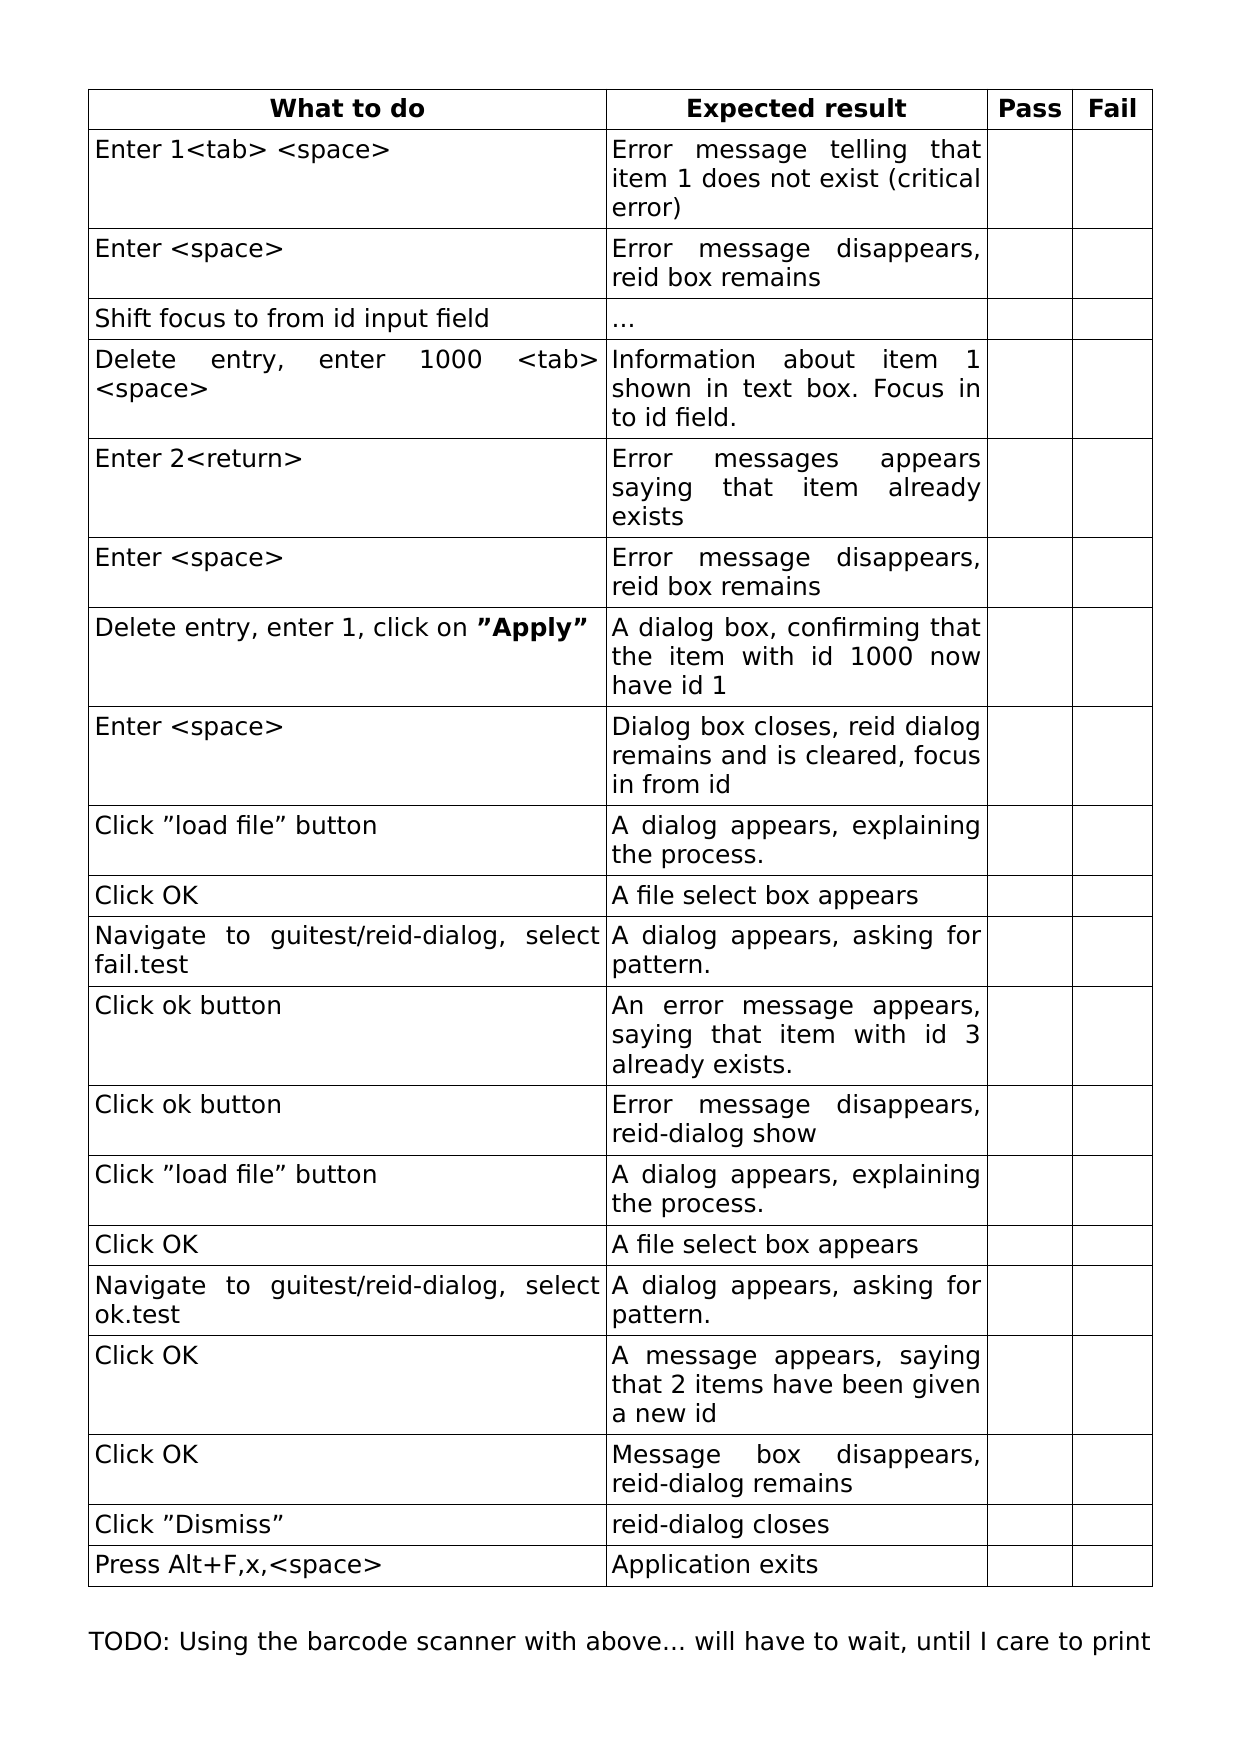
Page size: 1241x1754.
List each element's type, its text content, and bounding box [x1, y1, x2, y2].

table_cell ... [607, 299, 987, 339]
table_cell [988, 876, 1072, 916]
table_cell [988, 1435, 1072, 1504]
table_cell [1073, 1336, 1152, 1434]
table_cell [1073, 608, 1152, 706]
table_cell [1073, 229, 1152, 298]
table_cell Click ok button [89, 1086, 606, 1154]
text TODO: Using the barcode scanner with above... will have to wait, until I care to print [88, 1627, 1152, 1656]
table_cell [988, 1505, 1072, 1545]
table_cell A file select box appears [607, 1226, 987, 1265]
table_cell Information about item 1 shown in text box. Focus in to id field. [607, 340, 987, 438]
table_cell Click ”load file” button [89, 1156, 606, 1224]
table_cell [988, 439, 1072, 537]
table_cell Click ok button [89, 987, 606, 1085]
table_cell [1073, 1086, 1152, 1154]
table_cell Error messages appears saying that item already exists [607, 439, 987, 537]
table_header Fail [1073, 90, 1152, 129]
table_cell [988, 1266, 1072, 1335]
table_cell [1073, 806, 1152, 875]
table_cell [1073, 299, 1152, 339]
table_cell Click ”Dismiss” [89, 1505, 606, 1545]
table_cell Enter <space> [89, 229, 606, 298]
table_cell Navigate to guitest/reid-dialog, select fail.test [89, 917, 606, 986]
table_cell Delete entry, enter 1000 <tab> <space> [89, 340, 606, 438]
table_cell Enter 2<return> [89, 439, 606, 537]
table_cell [988, 1546, 1072, 1586]
table_cell [988, 608, 1072, 706]
table_cell [988, 1156, 1072, 1224]
table_cell [1073, 1546, 1152, 1586]
table_header Expected result [607, 90, 987, 129]
table_cell Enter <space> [89, 538, 606, 607]
table_cell [988, 538, 1072, 607]
table_cell [988, 229, 1072, 298]
table_cell [988, 340, 1072, 438]
table_cell Navigate to guitest/reid-dialog, select ok.test [89, 1266, 606, 1335]
table_cell [988, 130, 1072, 228]
table_cell A file select box appears [607, 876, 987, 916]
table_cell [988, 1086, 1072, 1154]
table_cell A message appears, saying that 2 items have been given a new id [607, 1336, 987, 1434]
table_cell [1073, 1266, 1152, 1335]
table_cell Click OK [89, 1435, 606, 1504]
table_cell Enter <space> [89, 707, 606, 805]
table_cell [988, 1226, 1072, 1265]
table_cell A dialog appears, explaining the process. [607, 1156, 987, 1224]
table_header Pass [988, 90, 1072, 129]
table_cell [988, 1336, 1072, 1434]
table_cell Click OK [89, 1336, 606, 1434]
table_cell [1073, 707, 1152, 805]
table_cell Click OK [89, 1226, 606, 1265]
table_cell [1073, 130, 1152, 228]
table_cell Click ”load file” button [89, 806, 606, 875]
table_cell [988, 806, 1072, 875]
table_cell A dialog box, confirming that the item with id 1000 now have id 1 [607, 608, 987, 706]
table_cell [988, 707, 1072, 805]
table_cell [988, 299, 1072, 339]
table_cell [1073, 1156, 1152, 1224]
table_cell A dialog appears, asking for pattern. [607, 1266, 987, 1335]
table_cell [1073, 876, 1152, 916]
table_cell [1073, 1226, 1152, 1265]
table_cell Application exits [607, 1546, 987, 1586]
table_cell Error message disappears, reid box remains [607, 229, 987, 298]
table_cell A dialog appears, explaining the process. [607, 806, 987, 875]
table_cell Message box disappears, reid-dialog remains [607, 1435, 987, 1504]
table_cell [1073, 1505, 1152, 1545]
table_cell Enter 1<tab> <space> [89, 130, 606, 228]
table_cell Shift focus to from id input field [89, 299, 606, 339]
table_cell An error message appears, saying that item with id 3 already exists. [607, 987, 987, 1085]
table_cell Dialog box closes, reid dialog remains and is cleared, focus in from id [607, 707, 987, 805]
table_cell Click OK [89, 876, 606, 916]
table_cell Error message disappears, reid box remains [607, 538, 987, 607]
table_cell [988, 917, 1072, 986]
table_cell A dialog appears, asking for pattern. [607, 917, 987, 986]
table_cell [1073, 987, 1152, 1085]
table_cell Press Alt+F,x,<space> [89, 1546, 606, 1586]
table_cell [1073, 439, 1152, 537]
table_cell [1073, 917, 1152, 986]
table_cell [1073, 340, 1152, 438]
table_header What to do [89, 90, 606, 129]
table_cell [1073, 1435, 1152, 1504]
table_cell [1073, 538, 1152, 607]
table_cell reid-dialog closes [607, 1505, 987, 1545]
table_cell Error message disappears, reid-dialog show [607, 1086, 987, 1154]
table_cell Delete entry, enter 1, click on ”Apply” [89, 608, 606, 706]
table_cell [988, 987, 1072, 1085]
table_cell Error message telling that item 1 does not exist (critical error) [607, 130, 987, 228]
